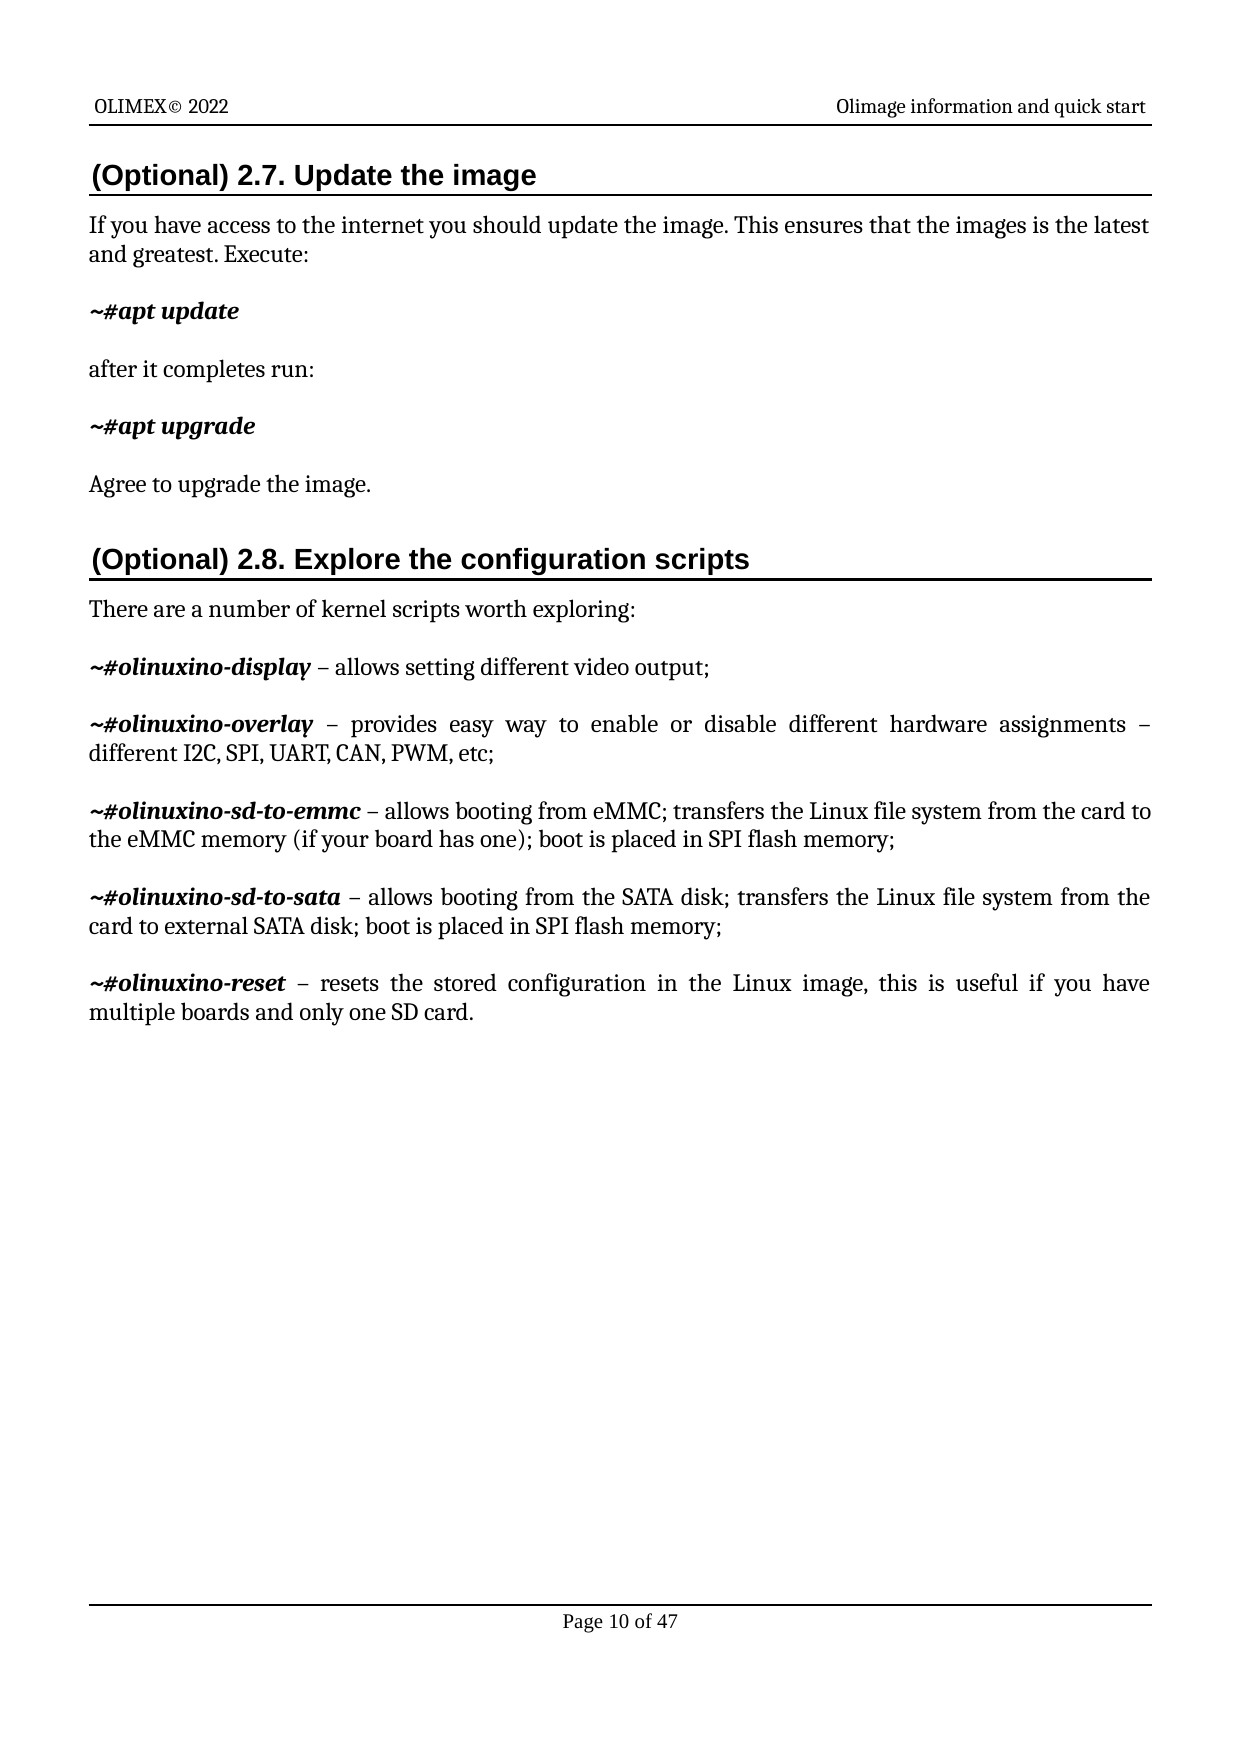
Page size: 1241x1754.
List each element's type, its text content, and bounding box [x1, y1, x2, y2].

text ~#olinuxino-reset – resets the stored configuration in the Linux image, this is useful if you have multiple boards and only one SD card. [88, 969, 1152, 1027]
text ~#olinuxino-sd-to-sata – allows booting from the SATA disk; transfers the Linux file system from the card to external SATA disk; boot is placed in SPI flash memory; [88, 883, 1152, 940]
subtitle (Optional) 2.8. Explore the configuration scripts [88, 539, 1152, 581]
subtitle (Optional) 2.7. Update the image [88, 155, 1152, 196]
text There are a number of kernel scripts worth exploring: [88, 595, 1152, 624]
text ~#olinuxino-sd-to-emmc – allows booting from eMMC; transfers the Linux file system from the card to the eMMC memory (if your board has one); boot is placed in SPI flash memory; [88, 797, 1152, 854]
text ~#olinuxino-display – allows setting different video output; [88, 653, 1152, 682]
text If you have access to the internet you should update the image. This ensures that the images is the latest and greatest. Execute: [88, 211, 1152, 268]
text ~#apt upgrade [88, 412, 1152, 441]
text ~#apt update [88, 297, 1152, 326]
text Agree to upgrade the image. [88, 470, 1152, 498]
text after it completes run: [88, 355, 1152, 383]
text ~#olinuxino-overlay – provides easy way to enable or disable different hardware assignments – different I2C, SPI, UART, CAN, PWM, etc; [88, 710, 1152, 768]
